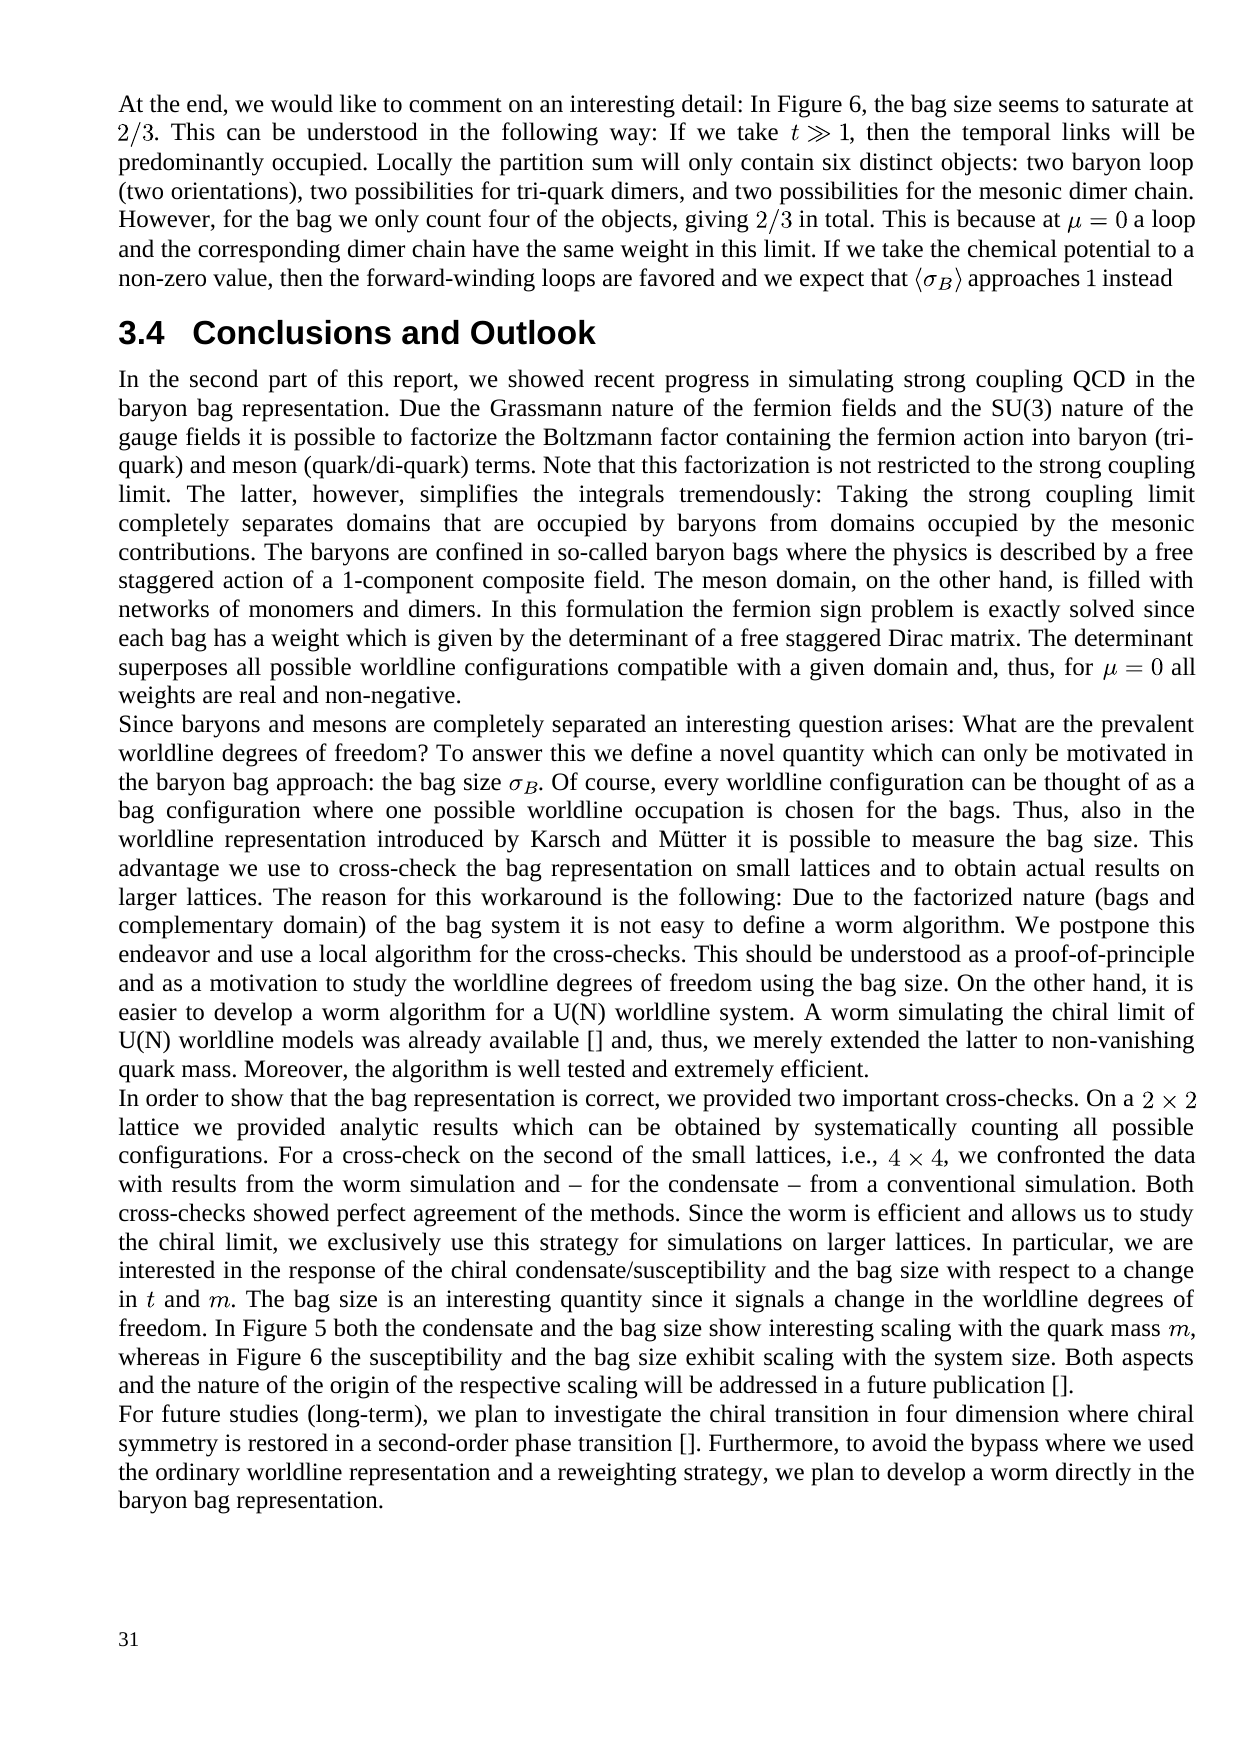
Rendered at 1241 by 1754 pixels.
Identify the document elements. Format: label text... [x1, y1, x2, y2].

text In the second part of this report, we showed recent progress in simulating strong coupling QCD in the baryon bag representation. Due the Grassmann nature of the fermion fields and the SU(3) nature of the gauge fields it is possible to factorize the Boltzmann factor containing the fermion action into baryon (tri-quark) and meson (quark/di-quark) terms. Note that this factorization is not restricted to the strong coupling limit. The latter, however, simplifies the integrals tremendously: Taking the strong coupling limit completely separates domains that are occupied by baryons from domains occupied by the mesonic contributions. The baryons are confined in so-called baryon bags where the physics is described by a free staggered action of a 1-component composite field. The meson domain, on the other hand, is filled with networks of monomers and dimers. In this formulation the fermion sign problem is exactly solved since each bag has a weight which is given by the determinant of a free staggered Dirac matrix. The determinant superposes all possible worldline configurations compatible with a given domain and, thus, for all weights are real and non-negative. [118, 364, 1196, 709]
text In order to show that the bag representation is correct, we provided two important cross-checks. On a lattice we provided analytic results which can be obtained by systematically counting all possible configurations. For a cross-check on the second of the small lattices, i.e., , we confronted the data with results from the worm simulation and – for the condensate – from a conventional simulation. Both cross-checks showed perfect agreement of the methods. Since the worm is efficient and allows us to study the chiral limit, we exclusively use this strategy for simulations on larger lattices. In particular, we are interested in the response of the chiral condensate/susceptibility and the bag size with respect to a change in and . The bag size is an interesting quantity since it signals a change in the worldline degrees of freedom. In Figure 5 both the condensate and the bag size show interesting scaling with the quark mass , whereas in Figure 6 the susceptibility and the bag size exhibit scaling with the system size. Both aspects and the nature of the origin of the respective scaling will be addressed in a future publication []. [118, 1083, 1196, 1399]
text For future studies (long-term), we plan to investigate the chiral transition in four dimension where chiral symmetry is restored in a second-order phase transition []. Furthermore, to avoid the bypass where we used the ordinary worldline representation and a reweighting strategy, we plan to develop a worm directly in the baryon bag representation. [118, 1399, 1196, 1514]
text At the end, we would like to comment on an interesting detail: In Figure 6, the bag size seems to saturate at . This can be understood in the following way: If we take , then the temporal links will be predominantly occupied. Locally the partition sum will only contain six distinct objects: two baryon loop (two orientations), two possibilities for tri-quark dimers, and two possibilities for the mesonic dimer chain. However, for the bag we only count four of the objects, giving in total. This is because at a loop and the corresponding dimer chain have the same weight in this limit. If we take the chemical potential to a non-zero value, then the forward-winding loops are favored and we expect that approaches instead [118, 89, 1196, 292]
text Since baryons and mesons are completely separated an interesting question arises: What are the prevalent worldline degrees of freedom? To answer this we define a novel quantity which can only be motivated in the baryon bag approach: the bag size . Of course, every worldline configuration can be thought of as a bag configuration where one possible worldline occupation is chosen for the bags. Thus, also in the worldline representation introduced by Karsch and Mütter it is possible to measure the bag size. This advantage we use to cross-check the bag representation on small lattices and to obtain actual results on larger lattices. The reason for this workaround is the following: Due to the factorized nature (bags and complementary domain) of the bag system it is not easy to define a worm algorithm. We postpone this endeavor and use a local algorithm for the cross-checks. This should be understood as a proof-of-principle and as a motivation to study the worldline degrees of freedom using the bag size. On the other hand, it is easier to develop a worm algorithm for a U(N) worldline system. A worm simulating the chiral limit of U(N) worldline models was already available [] and, thus, we merely extended the latter to non-vanishing quark mass. Moreover, the algorithm is well tested and extremely efficient. [118, 709, 1196, 1083]
subtitle Conclusions and Outlook [118, 313, 1196, 352]
